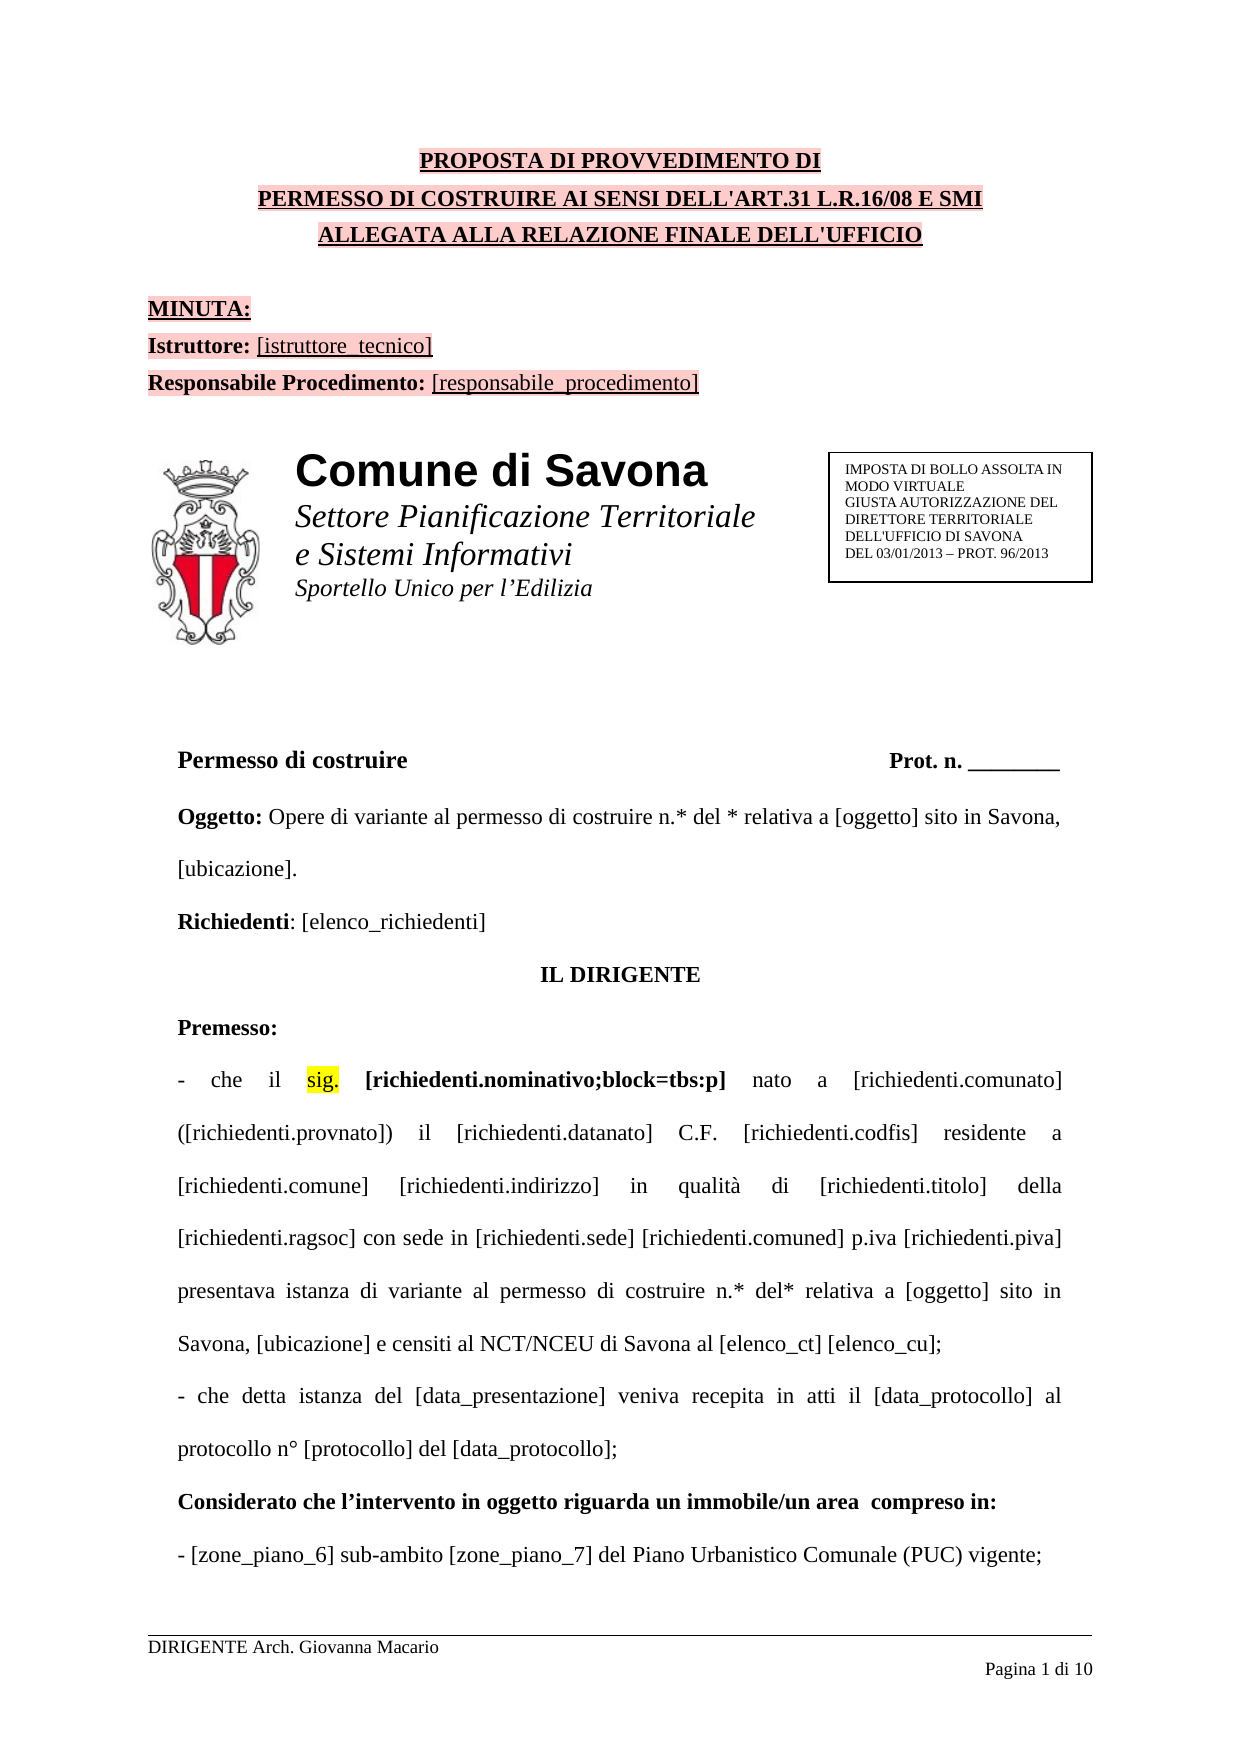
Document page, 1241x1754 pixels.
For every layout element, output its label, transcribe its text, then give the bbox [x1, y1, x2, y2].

text - [zone_piano_6] sub-ambito [zone_piano_7] del Piano Urbanistico Comunale (PUC) vigente; [177, 1541, 1063, 1567]
text IMPOSTA DI BOLLO ASSOLTA IN MODO VIRTUALE [845, 461, 1076, 494]
text Permesso di costruire Prot. n. ________ [177, 745, 1063, 774]
text ALLEGATA ALLA RELAZIONE FINALE DELL'UFFICIO [148, 222, 1092, 248]
text Settore Pianificazione Territoriale [260, 496, 828, 534]
text Richiedenti: [elenco_richiedenti] [177, 908, 1063, 934]
text DEL 03/01/2013 – PROT. 96/2013 [845, 544, 1076, 561]
text PERMESSO DI COSTRUIRE AI SENSI DELL'ART.31 L.R.16/08 E SMI [148, 184, 1092, 211]
text - che detta istanza del [data_presentazione] veniva recepita in atti il [data_protocollo] al protocollo n° [protocollo] del [data_protocollo]; [177, 1383, 1063, 1462]
text Istruttore: [istruttore_tecnico] [148, 332, 1092, 359]
text MINUTA: [148, 296, 1092, 322]
text Oggetto: Opere di variante al permesso di costruire n.* del * relativa a [oggetto] sito in Savona, [ubicazione]. [177, 803, 1063, 882]
text - che il sig. [richiedenti.nominativo;block=tbs:p] nato a [richiedenti.comunato] ([richiedenti.provnato]) il [richiedenti.datanato] C.F. [richiedenti.codfis] residente a [richiedenti.comune] [richiedenti.indirizzo] in qualità di [richiedenti.titolo] della [richiedenti.ragsoc] con sede in [richiedenti.sede] [richiedenti.comuned] p.iva [richiedenti.piva] presentava istanza di variante al permesso di costruire n.* del* relativa a [oggetto] sito in Savona, [ubicazione] e censiti al NCT/NCEU di Savona al [elenco_ct] [elenco_cu]; [177, 1066, 1063, 1356]
text GIUSTA AUTORIZZAZIONE DEL DIRETTORE TERRITORIALE DELL'UFFICIO DI SAVONA [845, 494, 1076, 544]
text Sportello Unico per l’Edilizia [260, 573, 1092, 602]
text Premesso: [177, 1014, 1063, 1040]
text PROPOSTA DI PROVVEDIMENTO DI [148, 148, 1092, 174]
subtitle IL DIRIGENTE [177, 961, 1063, 987]
text Considerato che l’intervento in oggetto riguarda un immobile/un area compreso in: [177, 1488, 1063, 1514]
picture [151, 460, 260, 645]
text e Sistemi Informativi [260, 534, 828, 573]
text Responsabile Procedimento: [responsabile_procedimento] [148, 369, 1092, 396]
text Comune di Savona [148, 443, 1092, 496]
